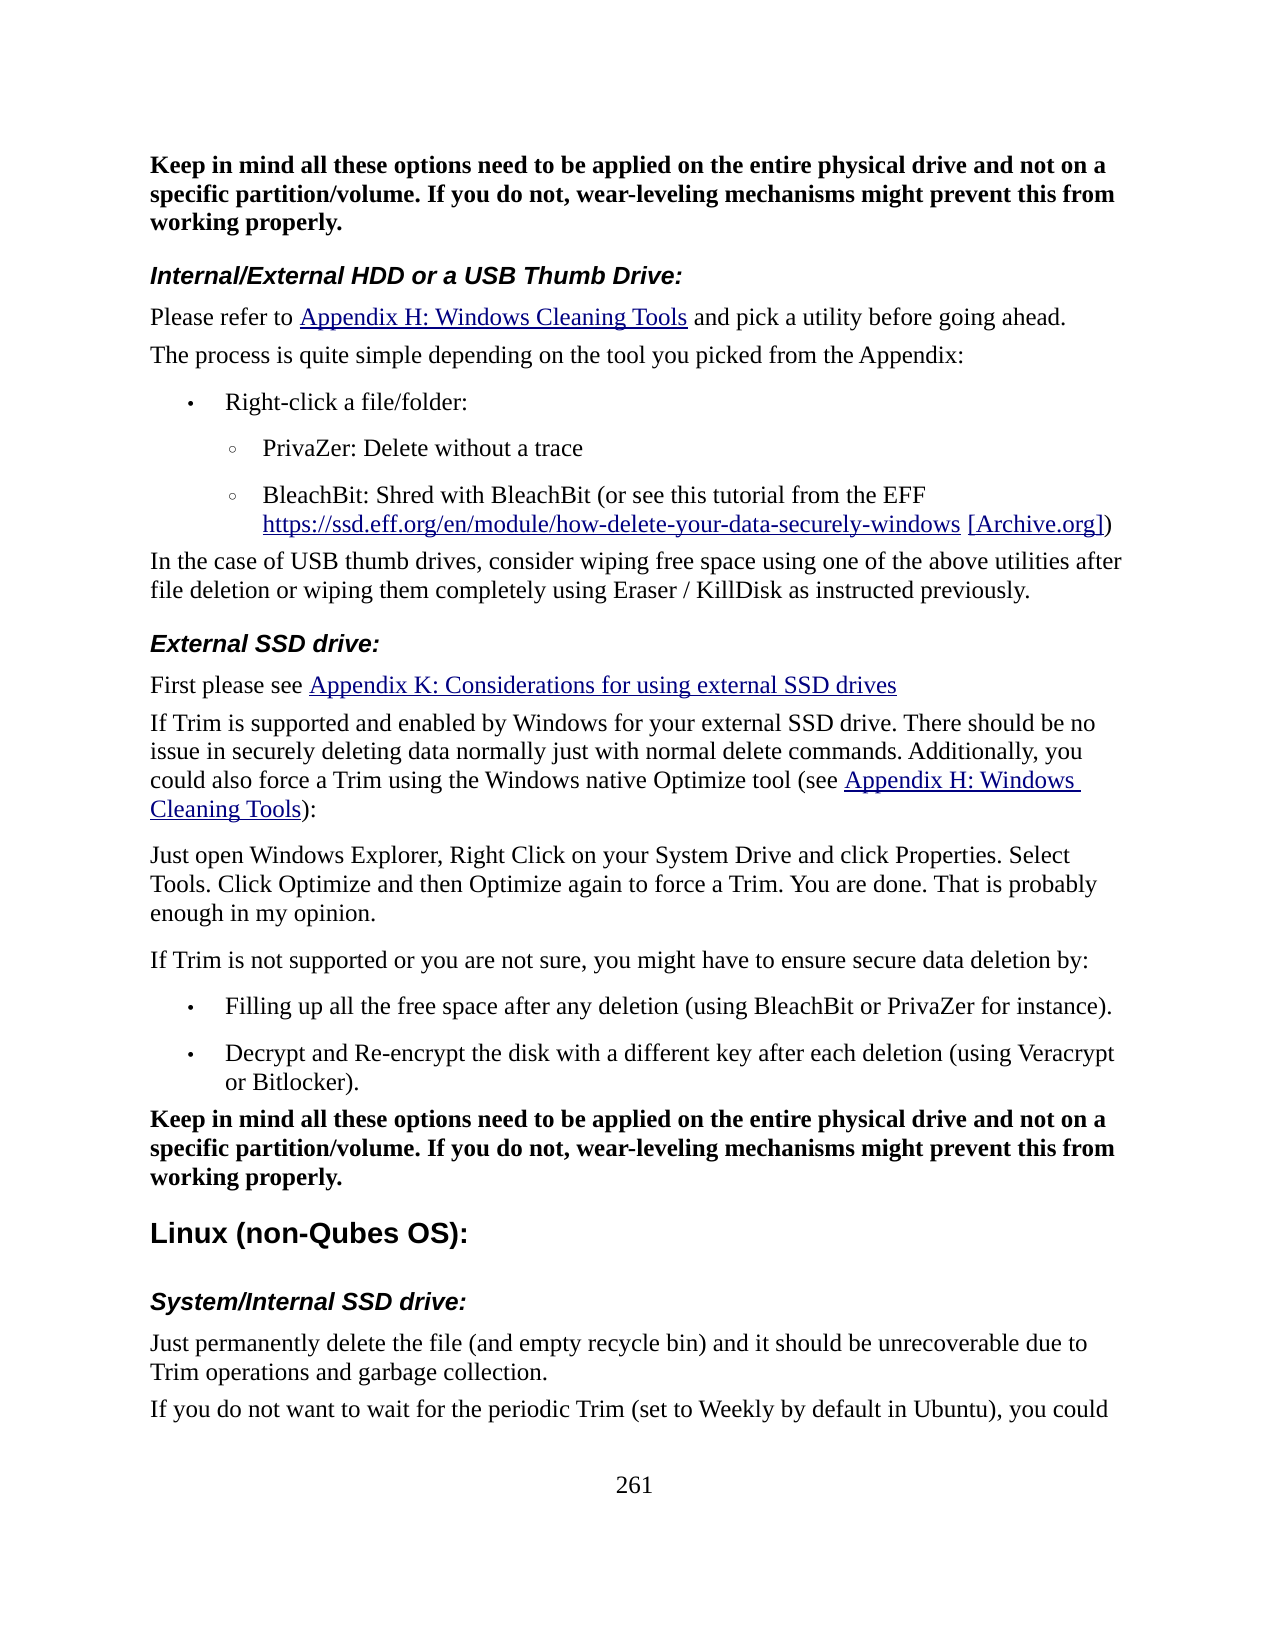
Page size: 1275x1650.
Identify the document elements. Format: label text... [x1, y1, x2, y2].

list PrivaZer: Delete without a trace [225, 433, 1125, 462]
text Keep in mind all these options need to be applied on the entire physical drive and not on a specific partition/volume. If you do not, wear-leveling mechanisms might prevent this from working properly. [150, 1104, 1125, 1191]
subtitle External SSD drive: [150, 629, 1125, 657]
text In the case of USB thumb drives, consider wiping free space using one of the above utilities after file deletion or wiping them completely using Eraser / KillDisk as instructed previously. [150, 546, 1125, 604]
list Right-click a file/folder: [187, 387, 1125, 415]
text First please see Appendix K: Considerations for using external SSD drives [150, 670, 1125, 699]
subtitle System/Internal SSD drive: [150, 1287, 1125, 1315]
list BleachBit: Shred with BleachBit (or see this tutorial from the EFF https://ssd.eff.org/en/module/how-delete-your-data-securely-windows [Archive.org]) [225, 480, 1125, 537]
text The process is quite simple depending on the tool you picked from the Appendix: [150, 340, 1125, 369]
text Please refer to Appendix H: Windows Cleaning Tools and pick a utility before going ahead. [150, 302, 1125, 331]
subtitle Internal/External HDD or a USB Thumb Drive: [150, 261, 1125, 290]
subtitle Linux (non-Qubes OS): [150, 1216, 1125, 1249]
text If Trim is not supported or you are not sure, you might have to ensure secure data deletion by: [150, 945, 1125, 973]
list Decrypt and Re-encrypt the disk with a different key after each deletion (using Veracrypt or Bitlocker). [187, 1038, 1125, 1096]
text Just permanently delete the file (and empty recycle bin) and it should be unrecoverable due to Trim operations and garbage collection. [150, 1328, 1125, 1385]
text Just open Windows Explorer, Right Click on your System Drive and click Properties. Select Tools. Click Optimize and then Optimize again to force a Trim. You are done. That is probably enough in my opinion. [150, 841, 1125, 927]
text If you do not want to wait for the periodic Trim (set to Weekly by default in Ubuntu), you could [150, 1394, 1125, 1423]
text If Trim is supported and enabled by Windows for your external SSD drive. There should be no issue in securely deleting data normally just with normal delete commands. Additionally, you could also force a Trim using the Windows native Optimize tool (see Appendix H: Windows Cleaning Tools): [150, 708, 1125, 823]
list Filling up all the free space after any deletion (using BleachBit or PrivaZer for instance). [187, 991, 1125, 1020]
text Keep in mind all these options need to be applied on the entire physical drive and not on a specific partition/volume. If you do not, wear-leveling mechanisms might prevent this from working properly. [150, 150, 1125, 236]
